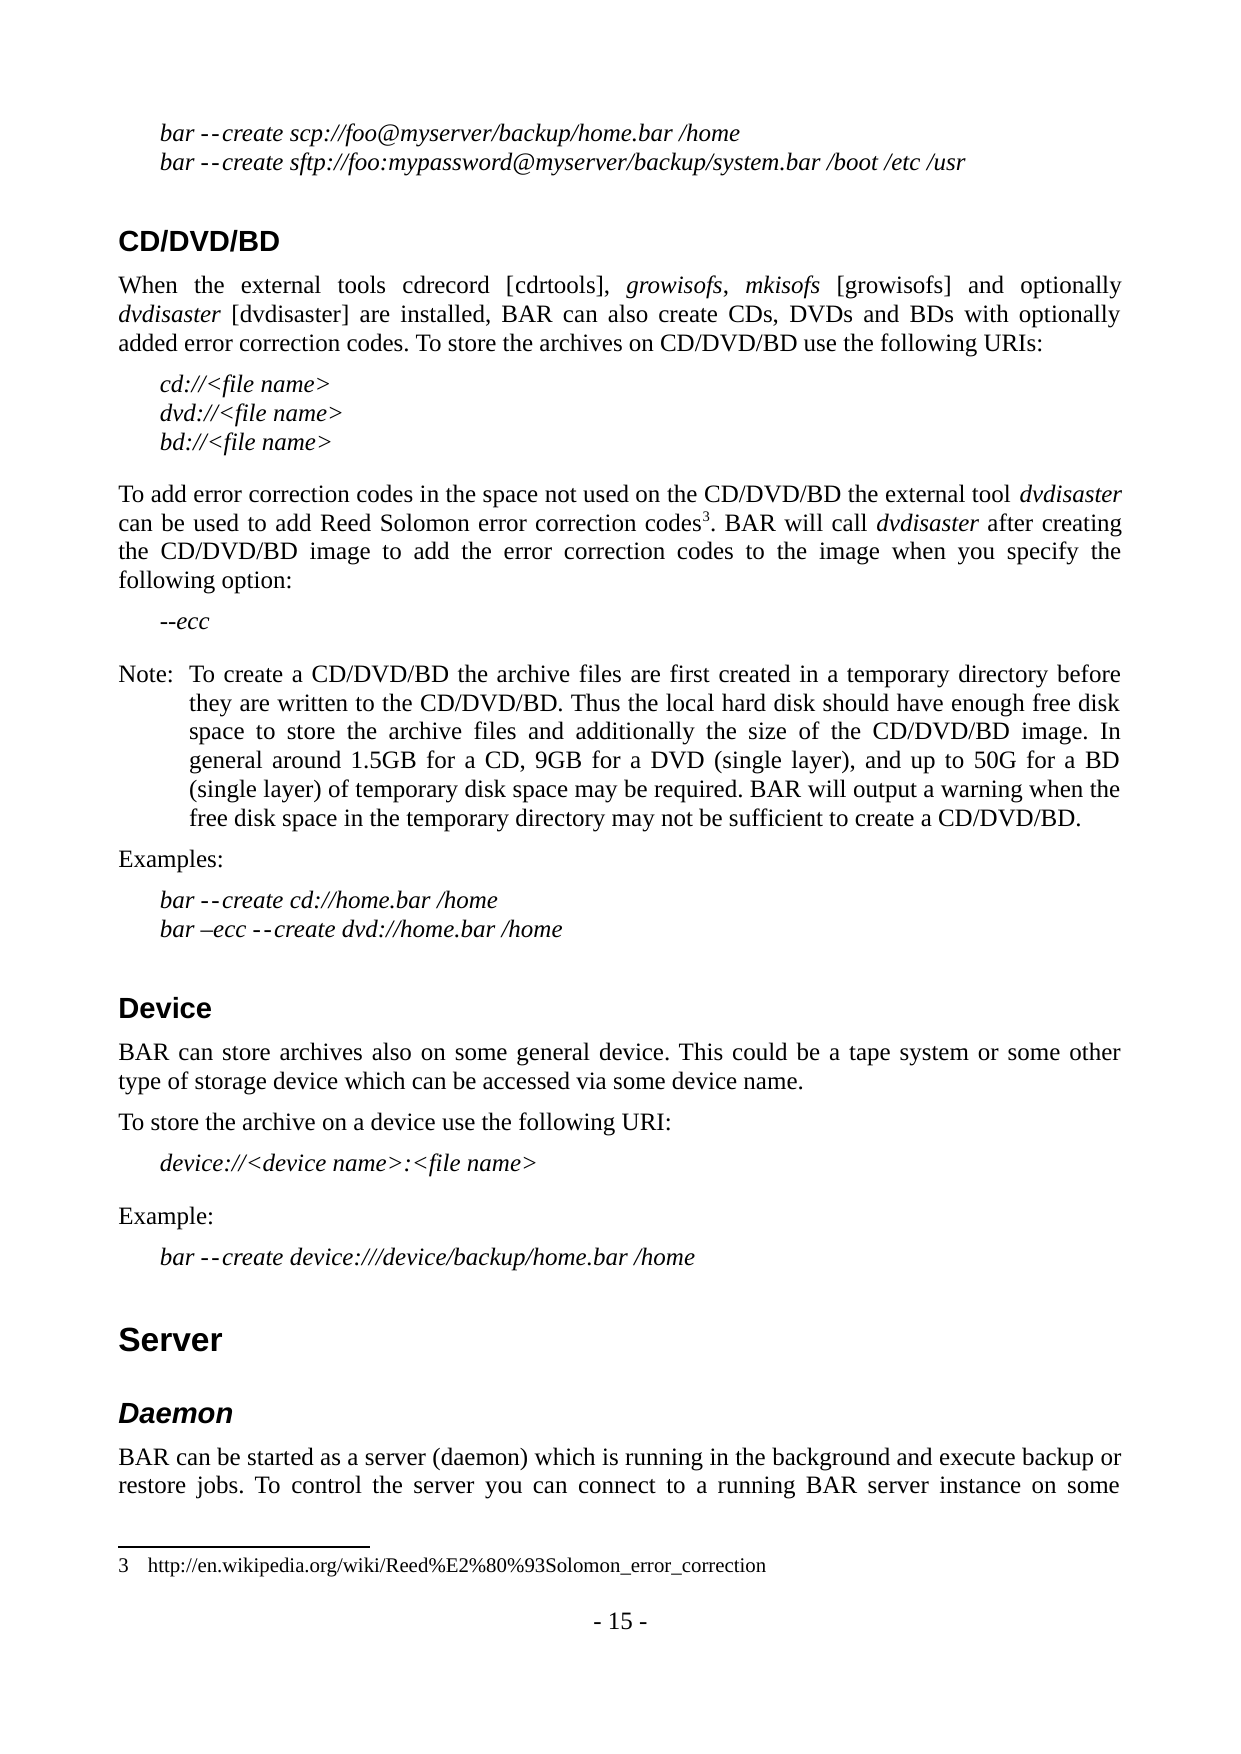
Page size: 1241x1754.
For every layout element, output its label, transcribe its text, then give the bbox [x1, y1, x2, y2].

text When the external tools cdrecord [cdrtools], growisofs, mkisofs [growisofs] and optionally dvdisaster [dvdisaster] are installed, BAR can also create CDs, DVDs and BDs with optionally added error correction codes. To store the archives on CD/DVD/BD use the following URIs: [118, 270, 1122, 357]
text bar ‑‑create device:///device/backup/home.bar /home [159, 1242, 1122, 1271]
text bar ‑‑create sftp://foo:mypassword@myserver/backup/system.bar /boot /etc /usr [159, 147, 1122, 176]
text device://<device name>:<file name> [159, 1148, 1122, 1177]
text Examples: [118, 844, 1122, 873]
text BAR can store archives also on some general device. This could be a tape system or some other type of storage device which can be accessed via some device name. [118, 1037, 1122, 1095]
text BAR can be started as a server (daemon) which is running in the background and execute backup or restore jobs. To control the server you can connect to a running BAR server instance on some [118, 1442, 1122, 1499]
text bar ‑‑create cd://home.bar /home [159, 885, 1122, 914]
text dvd://<file name> [159, 398, 1122, 427]
subtitle Server [118, 1319, 1122, 1358]
subtitle CD/DVD/BD [118, 224, 1122, 258]
text --ecc [159, 606, 1122, 635]
text To add error correction codes in the space not used on the CD/DVD/BD the external tool dvdisaster can be used to add Reed Solomon error correction codes. BAR will call dvdisaster after creating the CD/DVD/BD image to add the error correction codes to the image when you specify the following option: [118, 479, 1122, 594]
text bar –ecc ‑‑create dvd://home.bar /home [159, 914, 1122, 943]
text http://en.wikipedia.org/wiki/Reed%E2%80%93Solomon_error_correction [118, 1553, 1122, 1577]
text bd://<file name> [159, 427, 1122, 455]
text Example: [118, 1201, 1122, 1230]
subtitle Daemon [118, 1396, 1122, 1429]
text To store the archive on a device use the following URI: [118, 1107, 1122, 1136]
text cd://<file name> [159, 369, 1122, 398]
text Note: To create a CD/DVD/BD the archive files are first created in a temporary directory before they are written to the CD/DVD/BD. Thus the local hard disk should have enough free disk space to store the archive files and additionally the size of the CD/DVD/BD image. In general around 1.5GB for a CD, 9GB for a DVD (single layer), and up to 50G for a BD (single layer) of temporary disk space may be required. BAR will output a warning when the free disk space in the temporary directory may not be sufficient to create a CD/DVD/BD. [118, 659, 1122, 831]
subtitle Device [118, 991, 1122, 1025]
text bar ‑‑create scp://foo@myserver/backup/home.bar /home [159, 118, 1122, 147]
